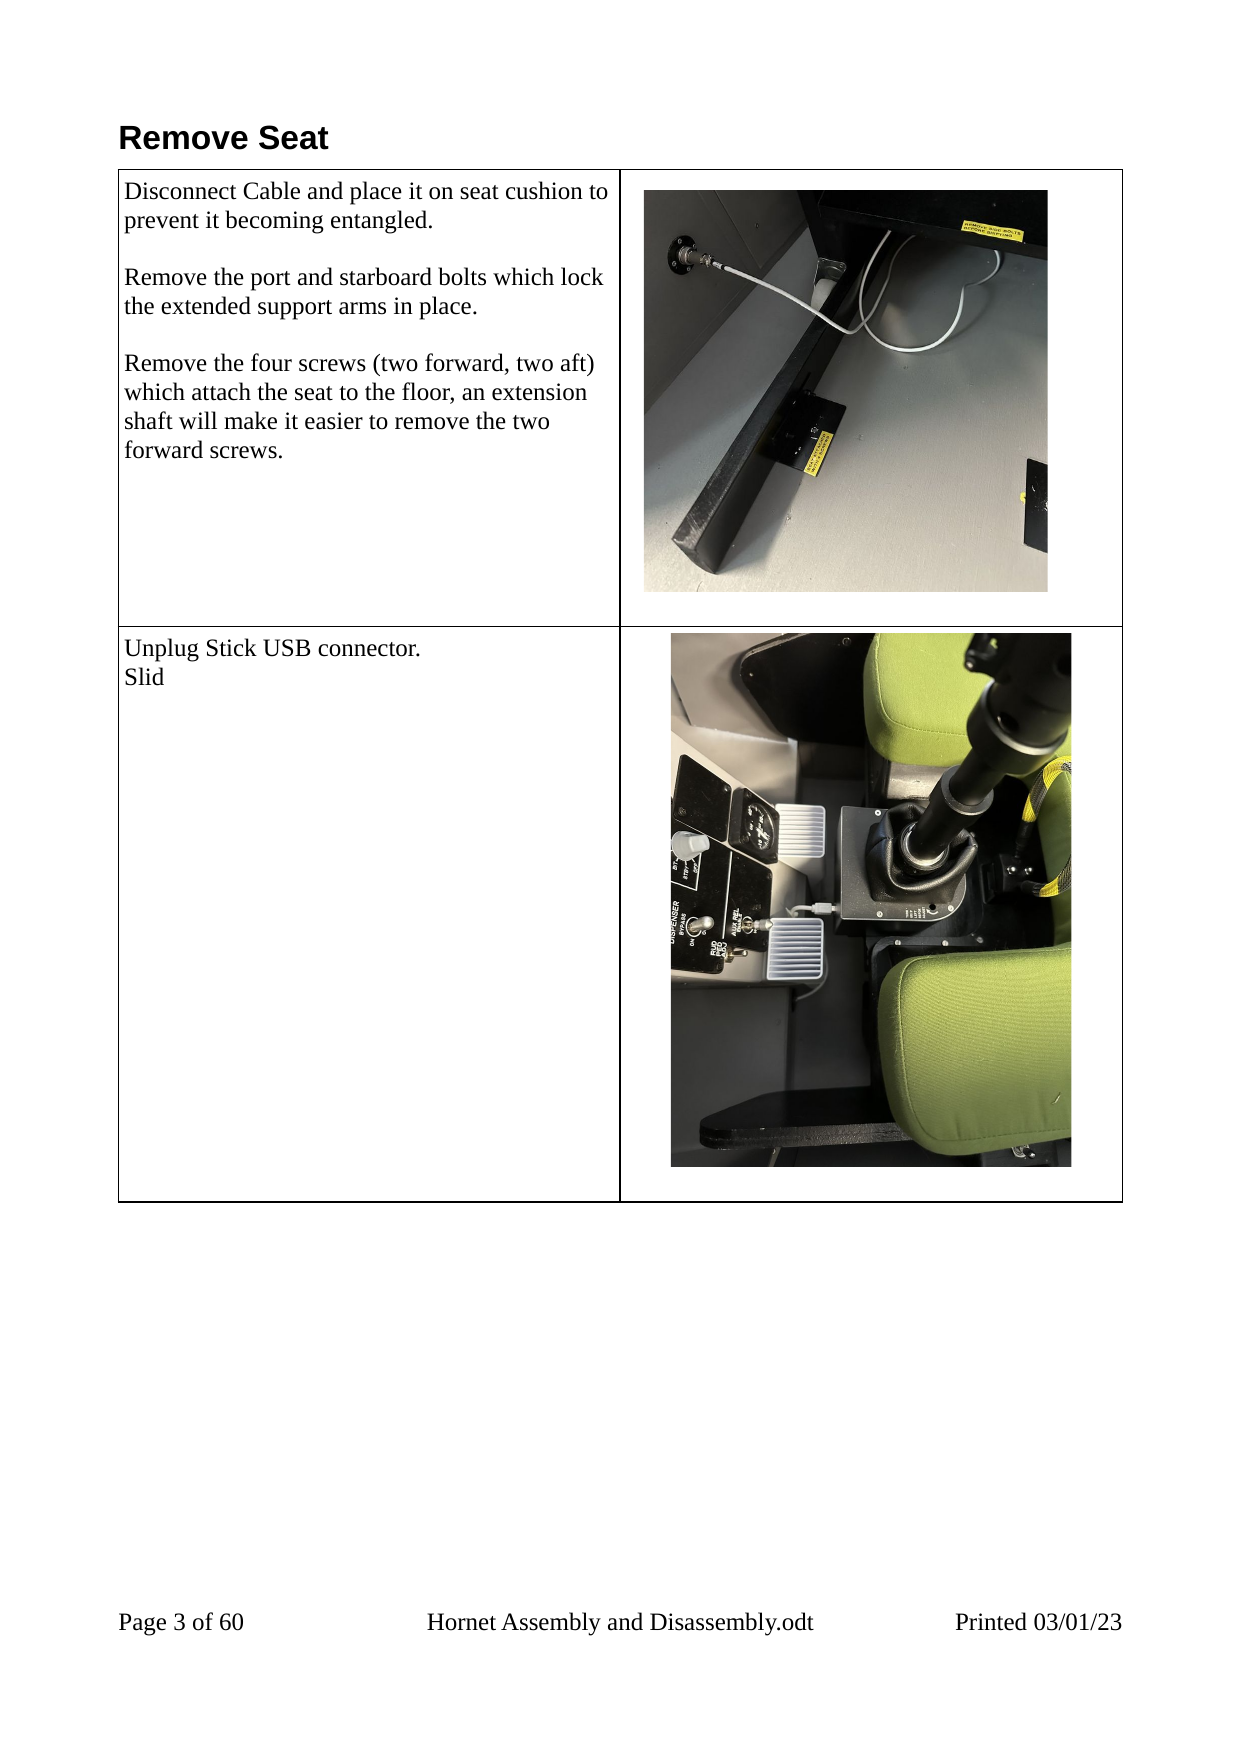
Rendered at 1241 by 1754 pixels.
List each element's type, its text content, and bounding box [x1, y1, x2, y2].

table_cell [621, 627, 1122, 1201]
table_cell Unplug Stick USB connector. Slid [119, 627, 619, 1201]
picture [670, 633, 1072, 1167]
table_header [621, 170, 1122, 626]
picture [643, 190, 1048, 592]
table_header Disconnect Cable and place it on seat cushion to prevent it becoming entangled. Remove the port and starboard bolts which lock the extended support arms in place. Remove the four screws (two forward, two aft) which attach the seat to the floor, an extension shaft will make it easier to remove the two forward screws. [119, 170, 619, 626]
subtitle Remove Seat [118, 118, 1122, 157]
